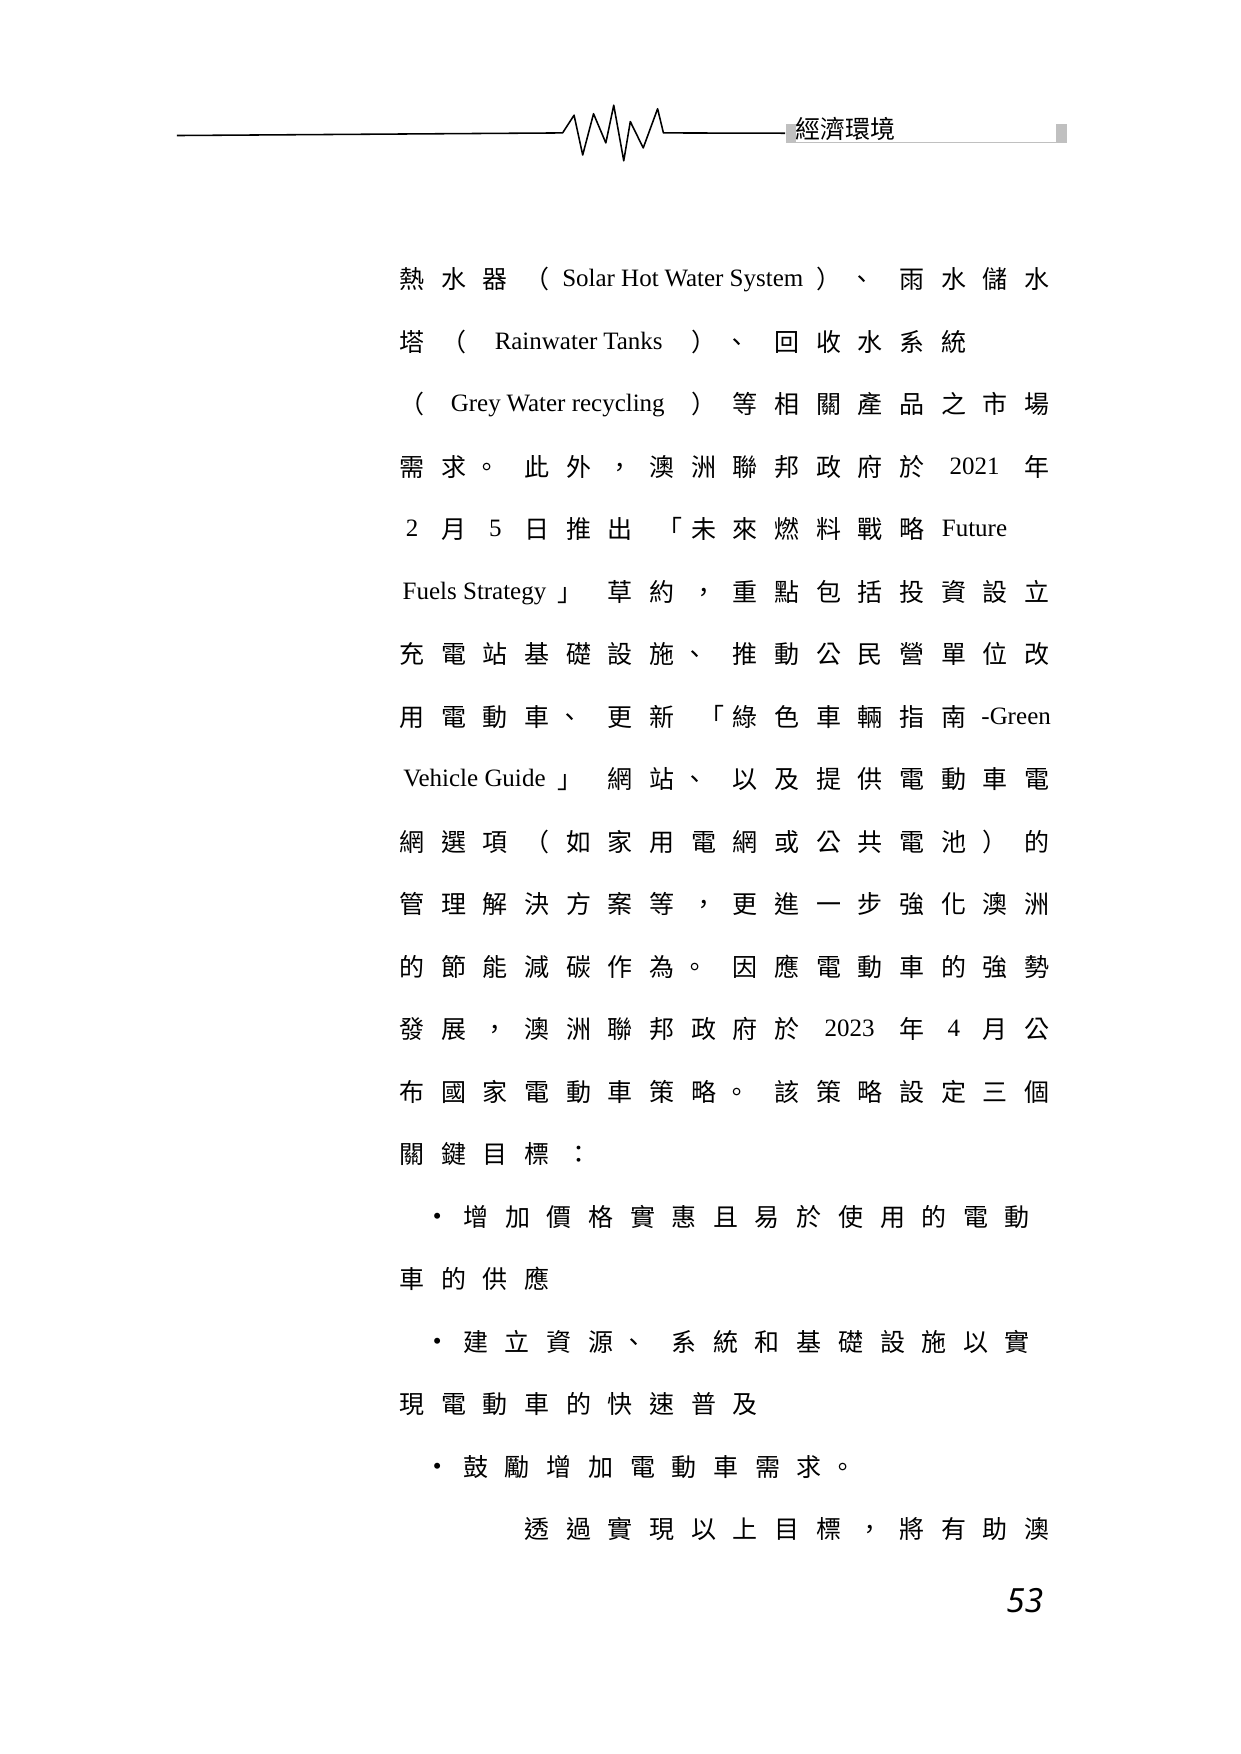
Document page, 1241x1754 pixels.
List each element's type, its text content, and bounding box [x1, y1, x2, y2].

text 熱水器（Solar Hot Water System）、雨水儲水塔（Rainwater Tanks）、回收水系統（Grey Water recycling）等相關產品之市場需求。此外，澳洲聯邦政府於2021年2月5日推出「未來燃料戰略Future Fuels Strategy」草約，重點包括投資設立充電站基礎設施、推動公民營單位改用電動車、更新「綠色車輛指南-Green Vehicle Guide」網站、以及提供電動車電網選項（如家用電網或公共電池）的管理解決方案等，更進一步強化澳洲的節能減碳作為。因應電動車的強勢發展，澳洲聯邦政府於2023年4月公布國家電動車策略。該策略設定三個關鍵目標： [367, 236, 1058, 1174]
text • 建立資源、系統和基礎設施以實現電動車的快速普及 [367, 1299, 1058, 1424]
text 透過實現以上目標，將有助澳 [367, 1486, 1058, 1549]
text • 增加價格實惠且易於使用的電動車的供應 [367, 1174, 1058, 1299]
text • 鼓勵增加電動車需求。 [367, 1424, 1058, 1486]
